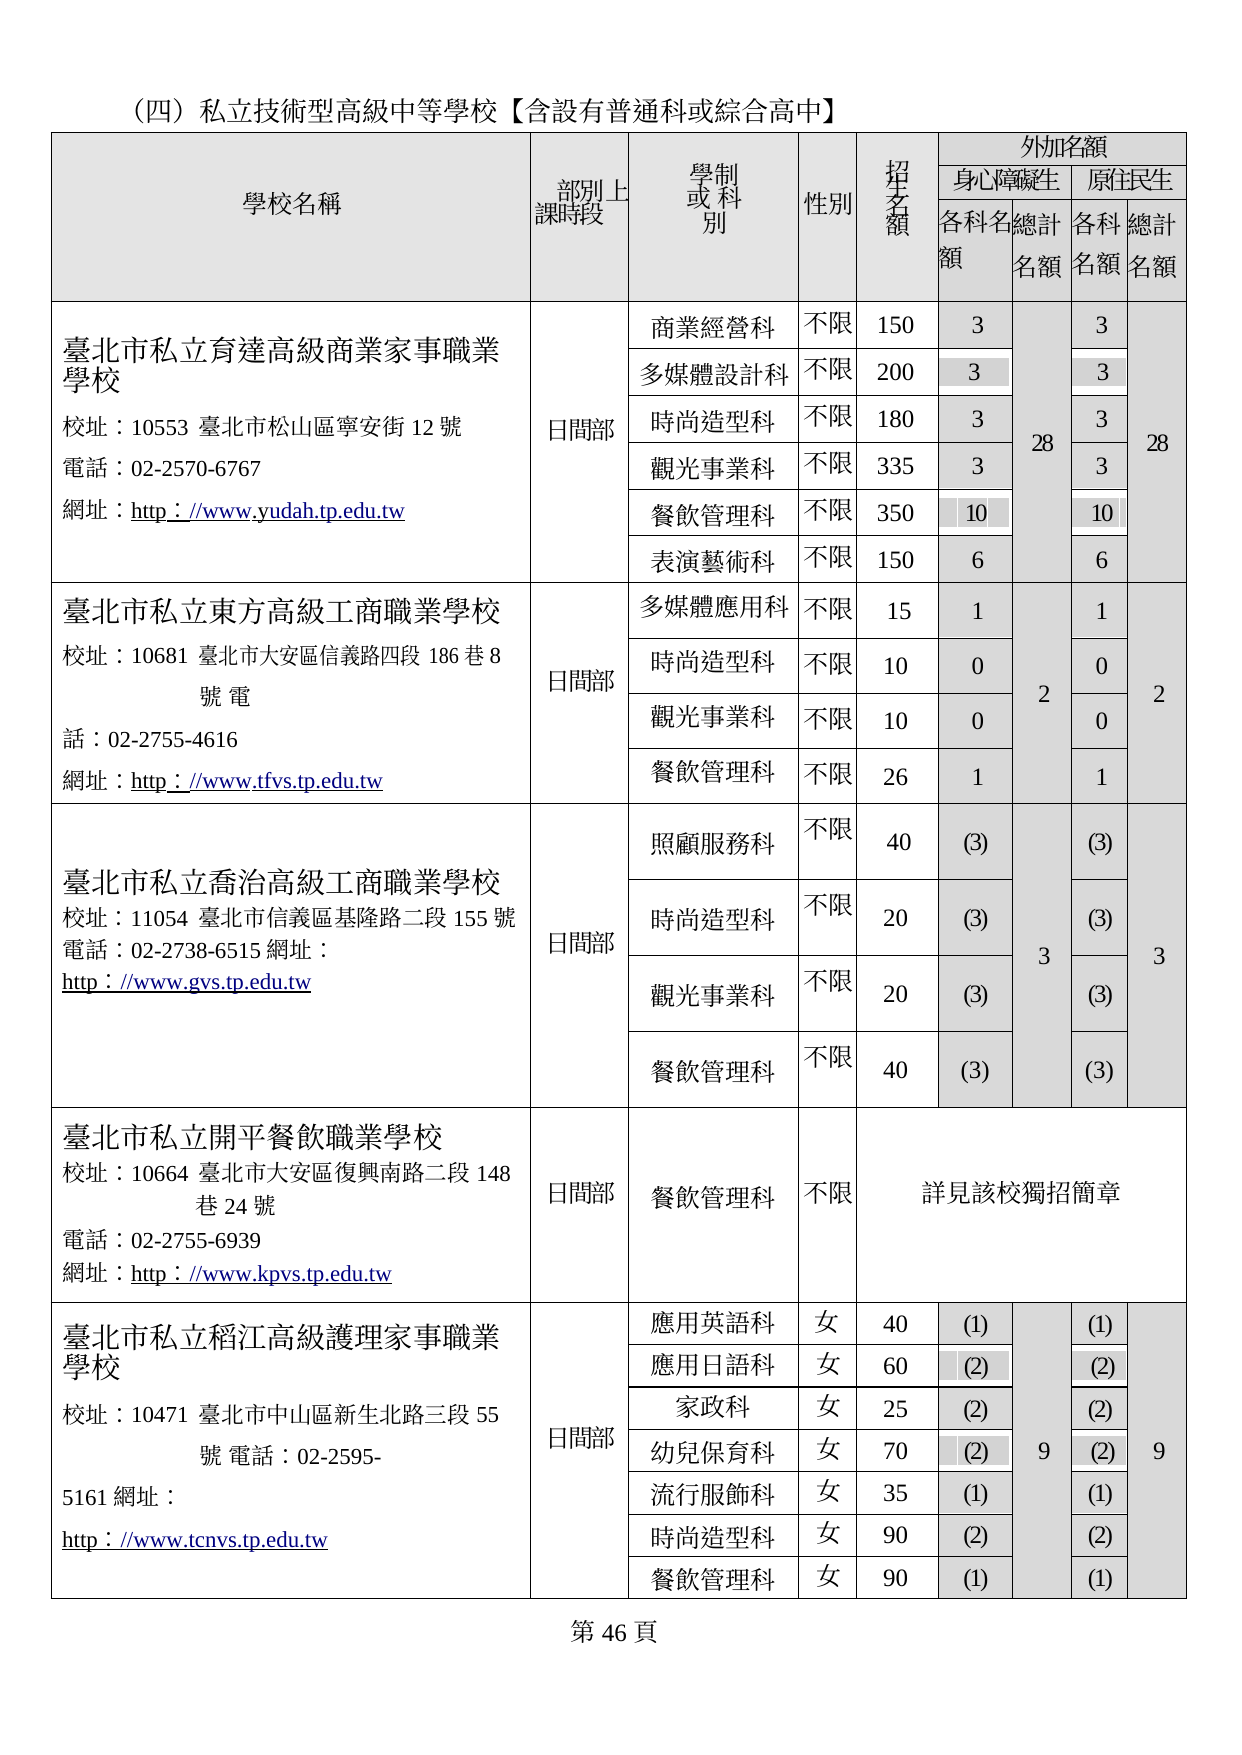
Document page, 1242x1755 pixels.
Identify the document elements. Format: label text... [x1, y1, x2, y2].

table_cell 150 [857, 536, 938, 582]
table_cell 3 [1072, 443, 1127, 488]
table_cell 40 [857, 1303, 938, 1344]
table_cell (3) [939, 956, 1012, 1031]
table_cell 女 [799, 1515, 856, 1556]
table_cell 餐飲管理科 [629, 1557, 798, 1598]
table_cell 女 [799, 1345, 856, 1386]
table_cell (1) [1072, 1557, 1127, 1598]
table_cell 餐飲管理科 [629, 490, 798, 535]
table_cell 3 [939, 443, 1012, 488]
table_cell 各科名額 [939, 200, 1012, 301]
table_cell 40 [857, 804, 938, 879]
table_cell (3) [1072, 956, 1127, 1031]
table_header 學制 或 科別 [629, 133, 798, 301]
table_cell 3 [1072, 302, 1127, 348]
table_cell 1 [1072, 749, 1127, 803]
table_cell 餐飲管理科 [629, 1108, 798, 1302]
table_cell 女 [799, 1388, 856, 1429]
table_cell 不限 [799, 443, 856, 488]
table_header 招 生 名 額 [857, 133, 938, 301]
table_cell 不限 [799, 1032, 856, 1107]
table_cell 3 [1128, 804, 1186, 1107]
table_cell 0 [939, 639, 1012, 693]
table_cell 3 [1013, 804, 1071, 1107]
table_cell 1 [1072, 583, 1127, 637]
table_cell 時尚造型科 [629, 396, 798, 442]
table_header 外加名額 [939, 133, 1186, 165]
table_cell 日間部 [531, 1303, 628, 1598]
table_cell (2) [1072, 1515, 1127, 1556]
table_cell (2) [1072, 1430, 1127, 1471]
table_cell 照顧服務科 [629, 804, 798, 879]
table_cell 3 [939, 349, 1012, 395]
table_cell 10 [857, 639, 938, 693]
table_cell 6 [939, 536, 1012, 582]
table_cell (3) [1072, 804, 1127, 879]
table_cell 流行服飾科 [629, 1472, 798, 1513]
table_cell 28 [1013, 302, 1071, 582]
table_cell 60 [857, 1345, 938, 1386]
table_header 性別 [799, 133, 856, 301]
table_cell 70 [857, 1430, 938, 1471]
table_cell 不限 [799, 880, 856, 955]
table_cell 不限 [799, 749, 856, 803]
table_cell 不限 [799, 583, 856, 637]
table_cell 女 [799, 1303, 856, 1344]
table_cell 臺北市私立開平餐飲職業學校 校址：10664 臺北市大安區復興南路二段 148 巷 24 號 電話：02-2755-6939 網址：http：//www.kpvs.tp.edu.tw [52, 1108, 530, 1302]
table_header 學校名稱 [52, 133, 530, 301]
table_cell 幼兒保育科 [629, 1430, 798, 1471]
table_cell (2) [939, 1388, 1012, 1429]
table_cell 家政科 [629, 1388, 798, 1429]
table_cell 3 [939, 396, 1012, 442]
table_cell 1 [939, 749, 1012, 803]
table_cell (1) [939, 1557, 1012, 1598]
table_cell (1) [939, 1303, 1012, 1344]
table_cell 不限 [799, 302, 856, 348]
table_cell 餐飲管理科 [629, 1032, 798, 1107]
table_cell 200 [857, 349, 938, 395]
table_cell 不限 [799, 349, 856, 395]
table_cell 各科名額 [1072, 200, 1127, 301]
table_cell 日間部 [531, 302, 628, 582]
table_cell 15 [857, 583, 938, 637]
table_cell (2) [1072, 1345, 1127, 1386]
table_cell 150 [857, 302, 938, 348]
table_cell 總計名額 [1013, 200, 1071, 301]
table_cell (2) [1072, 1388, 1127, 1429]
table_cell 40 [857, 1032, 938, 1107]
table_cell 1 [939, 583, 1012, 637]
table_cell 詳見該校獨招簡章 [857, 1108, 1186, 1302]
table_cell 多媒體設計科 [629, 349, 798, 395]
table_cell 6 [1072, 536, 1127, 582]
table_cell 不限 [799, 694, 856, 748]
table_cell 應用英語科 [629, 1303, 798, 1344]
table_cell 28 [1128, 302, 1186, 582]
table_cell 2 [1128, 583, 1186, 803]
table_cell 35 [857, 1472, 938, 1513]
table_cell 不限 [799, 396, 856, 442]
table_cell 90 [857, 1515, 938, 1556]
table_cell 臺北市私立喬治高級工商職業學校 校址：11054 臺北市信義區基隆路二段 155 號 電話：02-2738-6515 網址：http：//www.gvs.tp.edu.tw [52, 804, 530, 1107]
table_cell 表演藝術科 [629, 536, 798, 582]
table_cell 不限 [799, 490, 856, 535]
table_header 部別 上課時段 [531, 133, 628, 301]
table_cell 3 [939, 302, 1012, 348]
table_cell 原住民生 [1072, 166, 1186, 199]
table_cell 觀光事業科 [629, 443, 798, 488]
table_cell (3) [939, 880, 1012, 955]
table_cell 不限 [799, 804, 856, 879]
table_cell 不限 [799, 1108, 856, 1302]
text （四）私立技術型高級中等學校【含設有普通科或綜合高中】 [118, 89, 1204, 129]
table_cell 3 [1072, 349, 1127, 395]
table_cell 180 [857, 396, 938, 442]
table_cell (2) [939, 1515, 1012, 1556]
table_cell 3 [1072, 396, 1127, 442]
table_cell 10 [1072, 490, 1127, 535]
table_cell 時尚造型科 [629, 880, 798, 955]
table_cell 2 [1013, 583, 1071, 803]
table_cell 商業經營科 [629, 302, 798, 348]
table_cell 不限 [799, 639, 856, 693]
table_cell 女 [799, 1557, 856, 1598]
table_cell 女 [799, 1430, 856, 1471]
table_cell 0 [1072, 694, 1127, 748]
table_cell 觀光事業科 [629, 956, 798, 1031]
table_cell (3) [939, 1032, 1012, 1107]
table_cell (2) [939, 1345, 1012, 1386]
table_cell (1) [939, 1472, 1012, 1513]
table_cell (1) [1072, 1303, 1127, 1344]
table_cell 女 [799, 1472, 856, 1513]
table_cell (2) [939, 1430, 1012, 1471]
table_cell 9 [1013, 1303, 1071, 1598]
table_cell 總計名額 [1128, 200, 1186, 301]
table_cell (3) [939, 804, 1012, 879]
table_cell (3) [1072, 880, 1127, 955]
table_cell 日間部 [531, 804, 628, 1107]
table_cell 臺北市私立東方高級工商職業學校 校址：10681 臺北市大安區信義路四段 186 巷 8 號 電話：02-2755-4616 網址：http：//www.tfvs.tp.edu.tw [52, 583, 530, 803]
table_cell 觀光事業科 [629, 694, 798, 748]
table_cell 餐飲管理科 [629, 749, 798, 803]
table_cell 9 [1128, 1303, 1186, 1598]
table_cell 應用日語科 [629, 1345, 798, 1386]
table_cell (1) [1072, 1472, 1127, 1513]
table_cell 10 [939, 490, 1012, 535]
table_cell 身心障礙生 [939, 166, 1071, 199]
table_cell 350 [857, 490, 938, 535]
table_cell 10 [857, 694, 938, 748]
table_cell 25 [857, 1388, 938, 1429]
table_cell 日間部 [531, 583, 628, 803]
table_cell 20 [857, 880, 938, 955]
table_cell 0 [939, 694, 1012, 748]
table_cell 日間部 [531, 1108, 628, 1302]
table_cell 時尚造型科 [629, 1515, 798, 1556]
table_cell 臺北市私立育達高級商業家事職業 學校 校址：10553 臺北市松山區寧安街 12 號 電話：02-2570-6767 網址：http：//www.yudah.tp.edu.tw [52, 302, 530, 582]
table_cell 90 [857, 1557, 938, 1598]
table_cell 時尚造型科 [629, 639, 798, 693]
table_cell 335 [857, 443, 938, 488]
table_cell 20 [857, 956, 938, 1031]
table_cell 多媒體應用科 [629, 583, 798, 637]
table_cell 0 [1072, 639, 1127, 693]
table_cell 不限 [799, 536, 856, 582]
table_cell 不限 [799, 956, 856, 1031]
table_cell (3) [1072, 1032, 1127, 1107]
table_cell 臺北市私立稻江高級護理家事職業 學校 校址：10471 臺北市中山區新生北路三段 55 號 電話：02-2595-5161 網址：http：//www.tcnvs.tp.edu.tw [52, 1303, 530, 1598]
table_cell 26 [857, 749, 938, 803]
